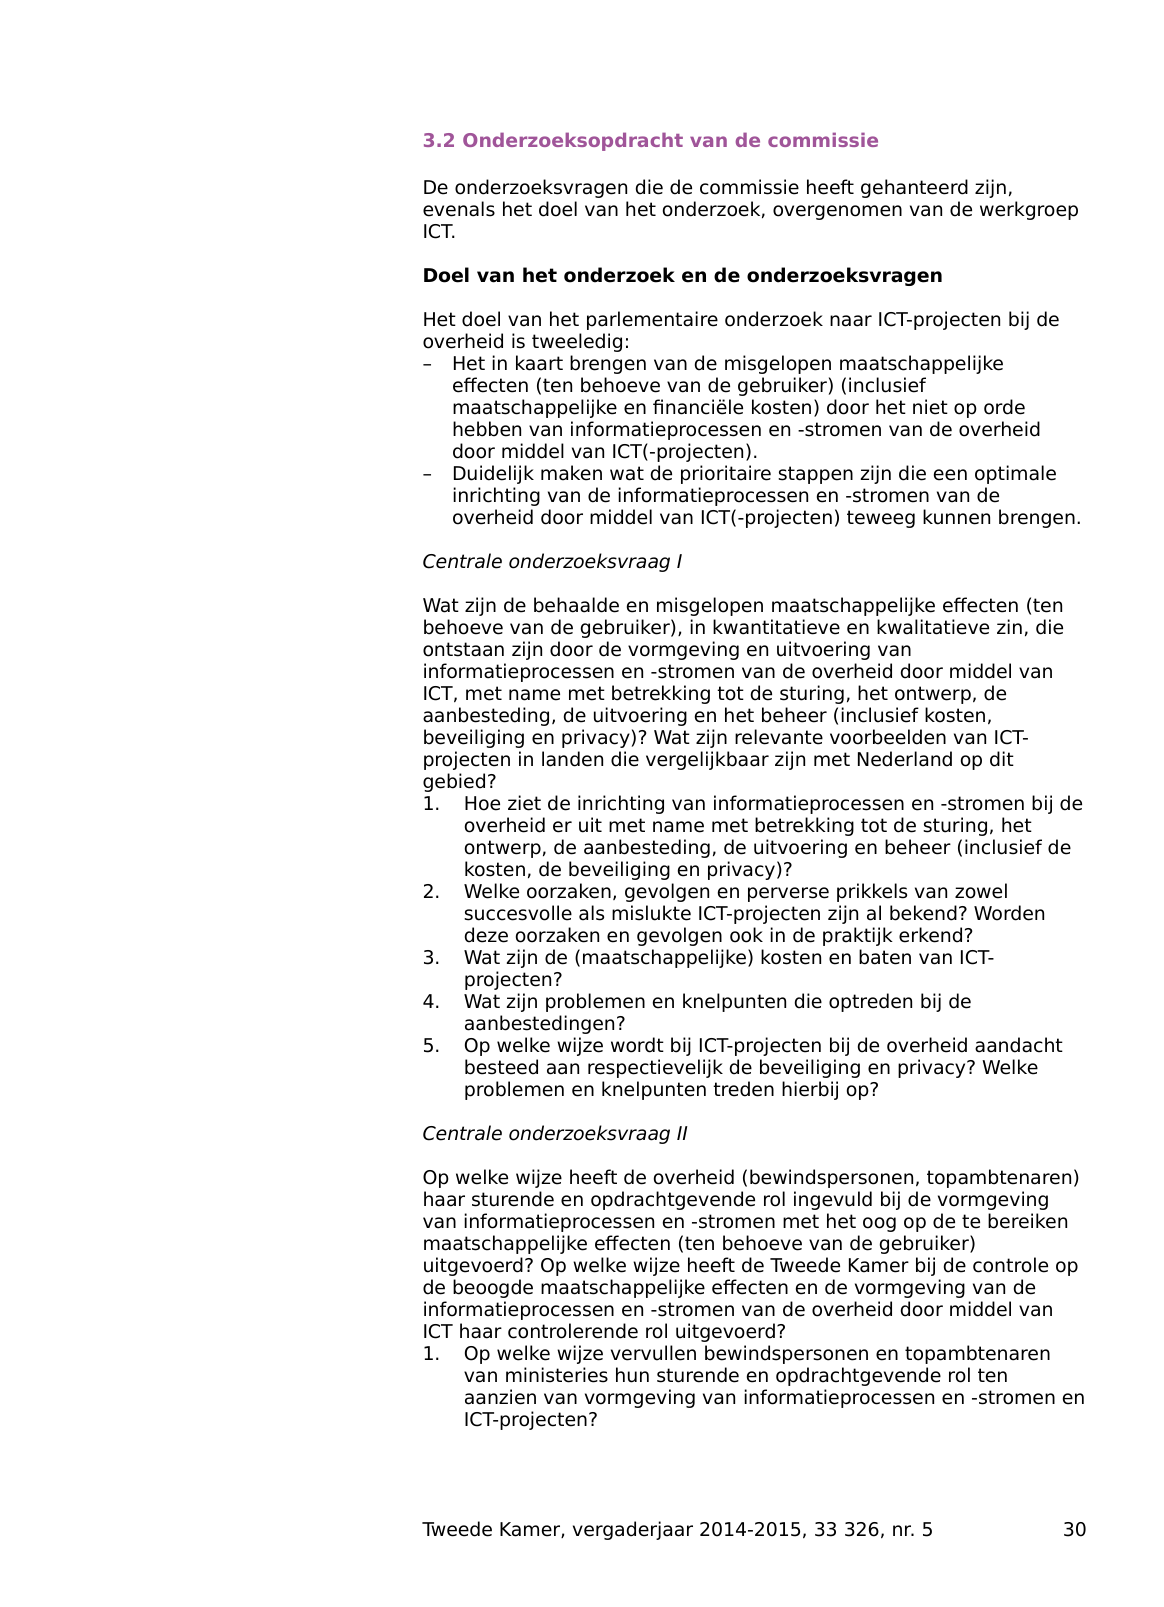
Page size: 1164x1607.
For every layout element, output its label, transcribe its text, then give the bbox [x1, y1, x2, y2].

text Op welke wijze heeft de overheid (bewindspersonen, topambtenaren) haar sturende en opdrachtgevende rol ingevuld bij de vormgeving van informatieprocessen en -stromen met het oog op de te bereiken maatschappelijke effecten (ten behoeve van de gebruiker) uitgevoerd? Op welke wijze heeft de Tweede Kamer bij de controle op de beoogde maatschappelijke effecten en de vormgeving van de informatieprocessen en -stromen van de overheid door middel van ICT haar controlerende rol uitgevoerd? [422, 1167, 1087, 1343]
text 5. Op welke wijze wordt bij ICT-projecten bij de overheid aandacht besteed aan respectievelijk de beveiliging en privacy? Welke problemen en knelpunten treden hierbij op? [422, 1035, 1087, 1101]
text 3. Wat zijn de (maatschappelijke) kosten en baten van ICT-projecten? [422, 947, 1087, 991]
text 1. Op welke wijze vervullen bewindspersonen en topambtenaren van ministeries hun sturende en opdrachtgevende rol ten aanzien van vormgeving van informatieprocessen en -stromen en ICT-projecten? [422, 1343, 1087, 1431]
text 4. Wat zijn problemen en knelpunten die optreden bij de aanbestedingen? [422, 991, 1087, 1035]
subtitle Centrale onderzoeksvraag II [422, 1123, 1087, 1145]
text Het doel van het parlementaire onderzoek naar ICT-projecten bij de overheid is tweeledig: [422, 309, 1087, 353]
subtitle Doel van het onderzoek en de onderzoeksvragen [422, 265, 1087, 287]
text 2. Welke oorzaken, gevolgen en perverse prikkels van zowel succesvolle als mislukte ICT-projecten zijn al bekend? Worden deze oorzaken en gevolgen ook in de praktijk erkend? [422, 881, 1087, 947]
text De onderzoeksvragen die de commissie heeft gehanteerd zijn, evenals het doel van het onderzoek, overgenomen van de werkgroep ICT. [422, 177, 1087, 243]
text – Duidelijk maken wat de prioritaire stappen zijn die een optimale inrichting van de informatieprocessen en -stromen van de overheid door middel van ICT(-projecten) teweeg kunnen brengen. [422, 463, 1087, 529]
text – Het in kaart brengen van de misgelopen maatschappelijke effecten (ten behoeve van de gebruiker) (inclusief maatschappelijke en financiële kosten) door het niet op orde hebben van informatieprocessen en -stromen van de overheid door middel van ICT(-projecten). [422, 353, 1087, 463]
text Wat zijn de behaalde en misgelopen maatschappelijke effecten (ten behoeve van de gebruiker), in kwantitatieve en kwalitatieve zin, die ontstaan zijn door de vormgeving en uitvoering van informatieprocessen en -stromen van de overheid door middel van ICT, met name met betrekking tot de sturing, het ontwerp, de aanbesteding, de uitvoering en het beheer (inclusief kosten, beveiliging en privacy)? Wat zijn relevante voorbeelden van ICT-projecten in landen die vergelijkbaar zijn met Nederland op dit gebied? [422, 595, 1087, 793]
subtitle Centrale onderzoeksvraag I [422, 551, 1087, 573]
text 1. Hoe ziet de inrichting van informatieprocessen en -stromen bij de overheid er uit met name met betrekking tot de sturing, het ontwerp, de aanbesteding, de uitvoering en beheer (inclusief de kosten, de beveiliging en privacy)? [422, 793, 1087, 881]
subtitle 3.2 Onderzoeksopdracht van de commissie [422, 130, 1087, 152]
